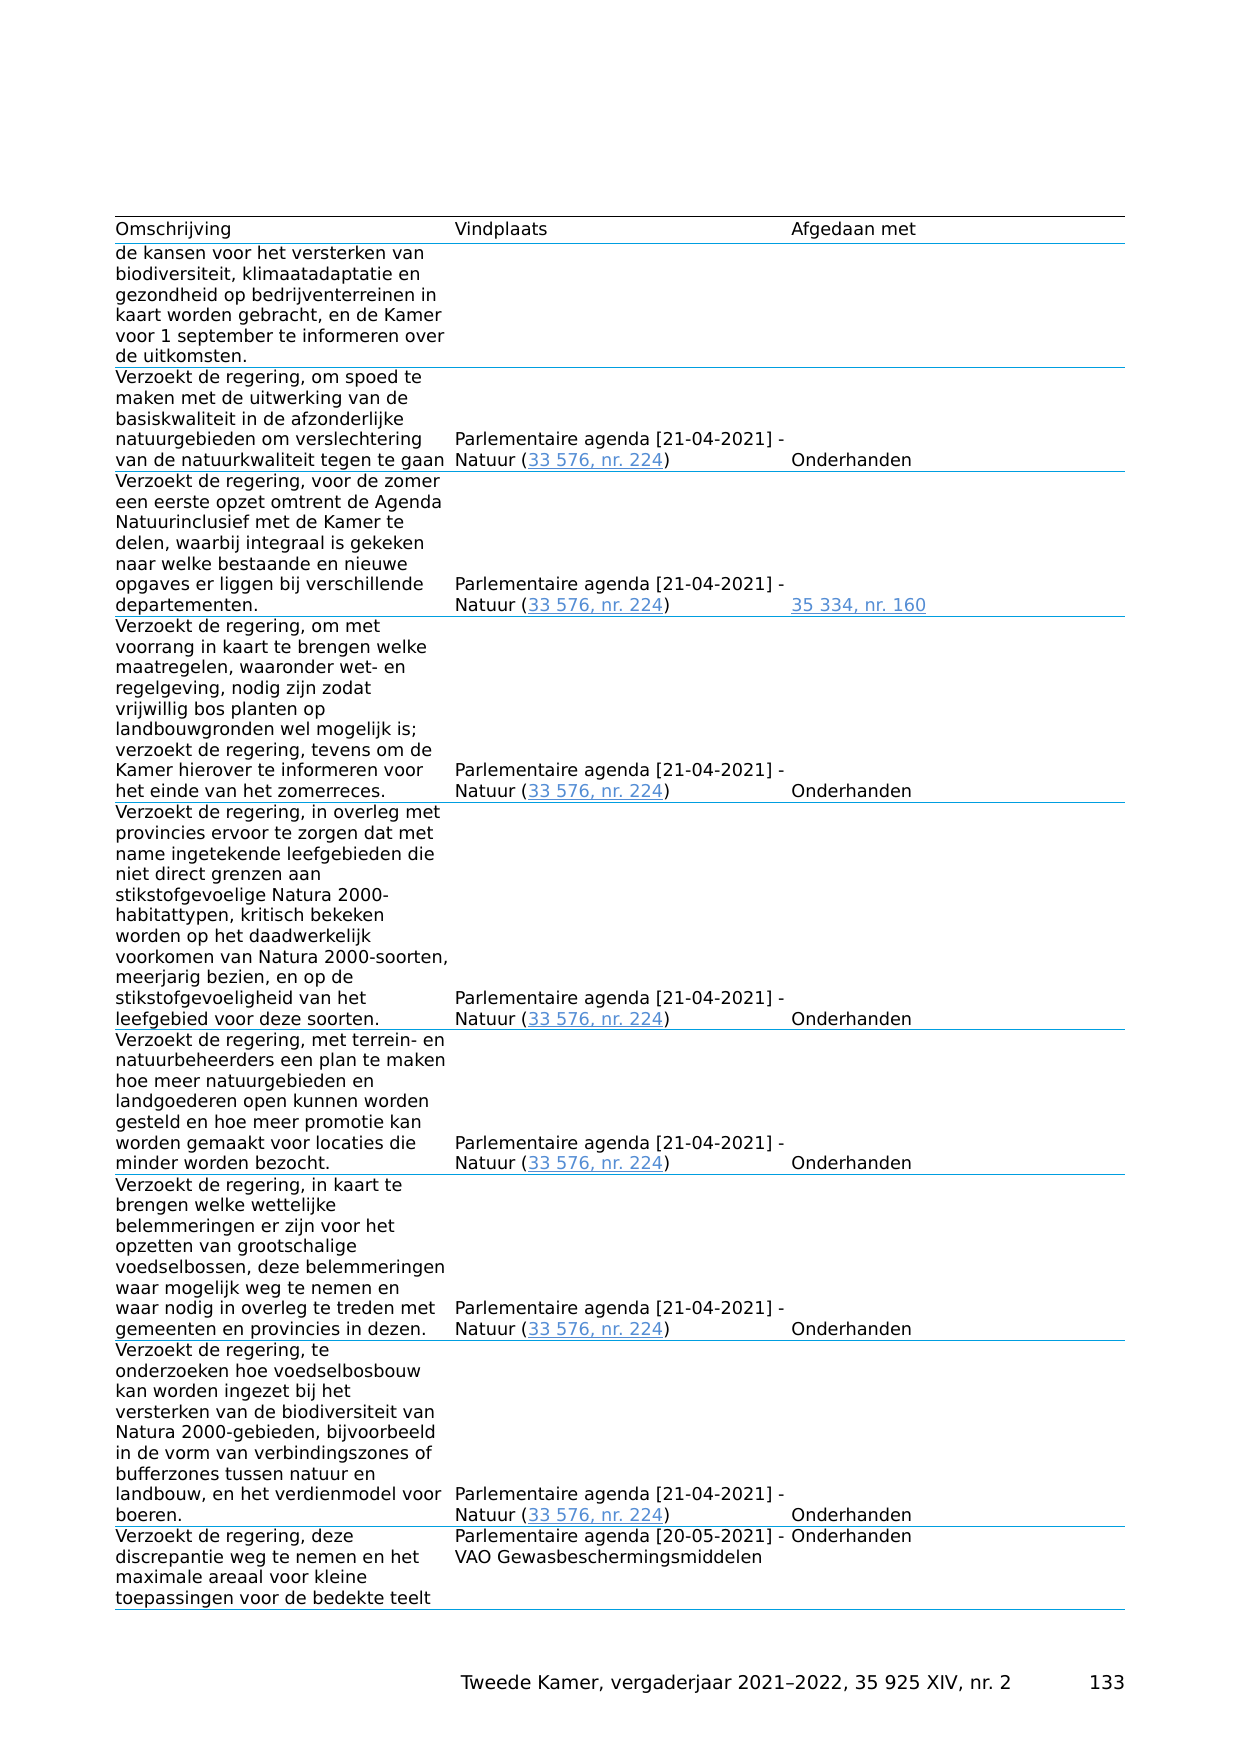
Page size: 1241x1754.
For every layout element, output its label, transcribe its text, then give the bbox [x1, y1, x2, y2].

table_cell 35 334, nr. 160 [788, 472, 1125, 616]
table_cell Onderhanden [788, 803, 1125, 1029]
table_cell Verzoekt de regering, met terrein- en natuurbeheerders een plan te maken hoe meer natuurgebieden en landgoederen open kunnen worden gesteld en hoe meer promotie kan worden gemaakt voor locaties die minder worden bezocht. [115, 1030, 452, 1174]
table_cell Omschrijving [115, 217, 452, 243]
table_cell Verzoekt de regering, te onderzoeken hoe voedselbosbouw kan worden ingezet bij het versterken van de biodiversiteit van Natura 2000-gebieden, bijvoorbeeld in de vorm van verbindingszones of bufferzones tussen natuur en landbouw, en het verdienmodel voor boeren. [115, 1341, 452, 1526]
table_cell Verzoekt de regering, om spoed te maken met de uitwerking van de basiskwaliteit in de afzonderlijke natuurgebieden om verslechtering van de natuurkwaliteit tegen te gaan [115, 368, 452, 471]
table_cell Vindplaats [452, 217, 788, 243]
table_cell Afgedaan met [788, 217, 1125, 243]
table_cell Parlementaire agenda [21-04-2021] - Natuur (33 576, nr. 224) [452, 1341, 788, 1526]
table_cell Parlementaire agenda [21-04-2021] - Natuur (33 576, nr. 224) [452, 803, 788, 1029]
table_cell Verzoekt de regering, om met voorrang in kaart te brengen welke maatregelen, waaronder wet- en regelgeving, nodig zijn zodat vrijwillig bos planten op landbouwgronden wel mogelijk is; verzoekt de regering, tevens om de Kamer hierover te informeren voor het einde van het zomerreces. [115, 617, 452, 802]
table_cell Onderhanden [788, 617, 1125, 802]
table_cell Onderhanden [788, 1175, 1125, 1339]
table_cell Onderhanden [788, 1341, 1125, 1526]
table_cell Parlementaire agenda [20-05-2021] - VAO Gewasbeschermingsmiddelen [452, 1527, 788, 1609]
table_cell de kansen voor het versterken van biodiversiteit, klimaatadaptatie en gezondheid op bedrijventerreinen in kaart worden gebracht, en de Kamer voor 1 september te informeren over de uitkomsten. [115, 244, 452, 367]
table_cell Verzoekt de regering, in kaart te brengen welke wettelijke belemmeringen er zijn voor het opzetten van grootschalige voedselbossen, deze belemmeringen waar mogelijk weg te nemen en waar nodig in overleg te treden met gemeenten en provincies in dezen. [115, 1175, 452, 1339]
table_cell Onderhanden [788, 368, 1125, 471]
table_header Stand van zaken moties Minister van Landbouw, Natuur en Voedselkwaliteit (Tweede Kamer) [115, 191, 1125, 216]
table_cell Parlementaire agenda [21-04-2021] - Natuur (33 576, nr. 224) [452, 617, 788, 802]
table_cell Verzoekt de regering, voor de zomer een eerste opzet omtrent de Agenda Natuurinclusief met de Kamer te delen, waarbij integraal is gekeken naar welke bestaande en nieuwe opgaves er liggen bij verschillende departementen. [115, 472, 452, 616]
table_cell Verzoekt de regering, in overleg met provincies ervoor te zorgen dat met name ingetekende leefgebieden die niet direct grenzen aan stikstofgevoelige Natura 2000-habitattypen, kritisch bekeken worden op het daadwerkelijk voorkomen van Natura 2000-soorten, meerjarig bezien, en op de stikstofgevoeligheid van het leefgebied voor deze soorten. [115, 803, 452, 1029]
table_cell Verzoekt de regering, deze discrepantie weg te nemen en het maximale areaal voor kleine toepassingen voor de bedekte teelt [115, 1527, 452, 1609]
table_cell [788, 244, 1125, 367]
table_cell Parlementaire agenda [21-04-2021] - Natuur (33 576, nr. 224) [452, 368, 788, 471]
table_cell Parlementaire agenda [21-04-2021] - Natuur (33 576, nr. 224) [452, 472, 788, 616]
table_cell Parlementaire agenda [21-04-2021] - Natuur (33 576, nr. 224) [452, 1030, 788, 1174]
table_cell Parlementaire agenda [21-04-2021] - Natuur (33 576, nr. 224) [452, 1175, 788, 1339]
table_cell Onderhanden [788, 1527, 1125, 1609]
table_cell [452, 244, 788, 367]
table_cell Onderhanden [788, 1030, 1125, 1174]
